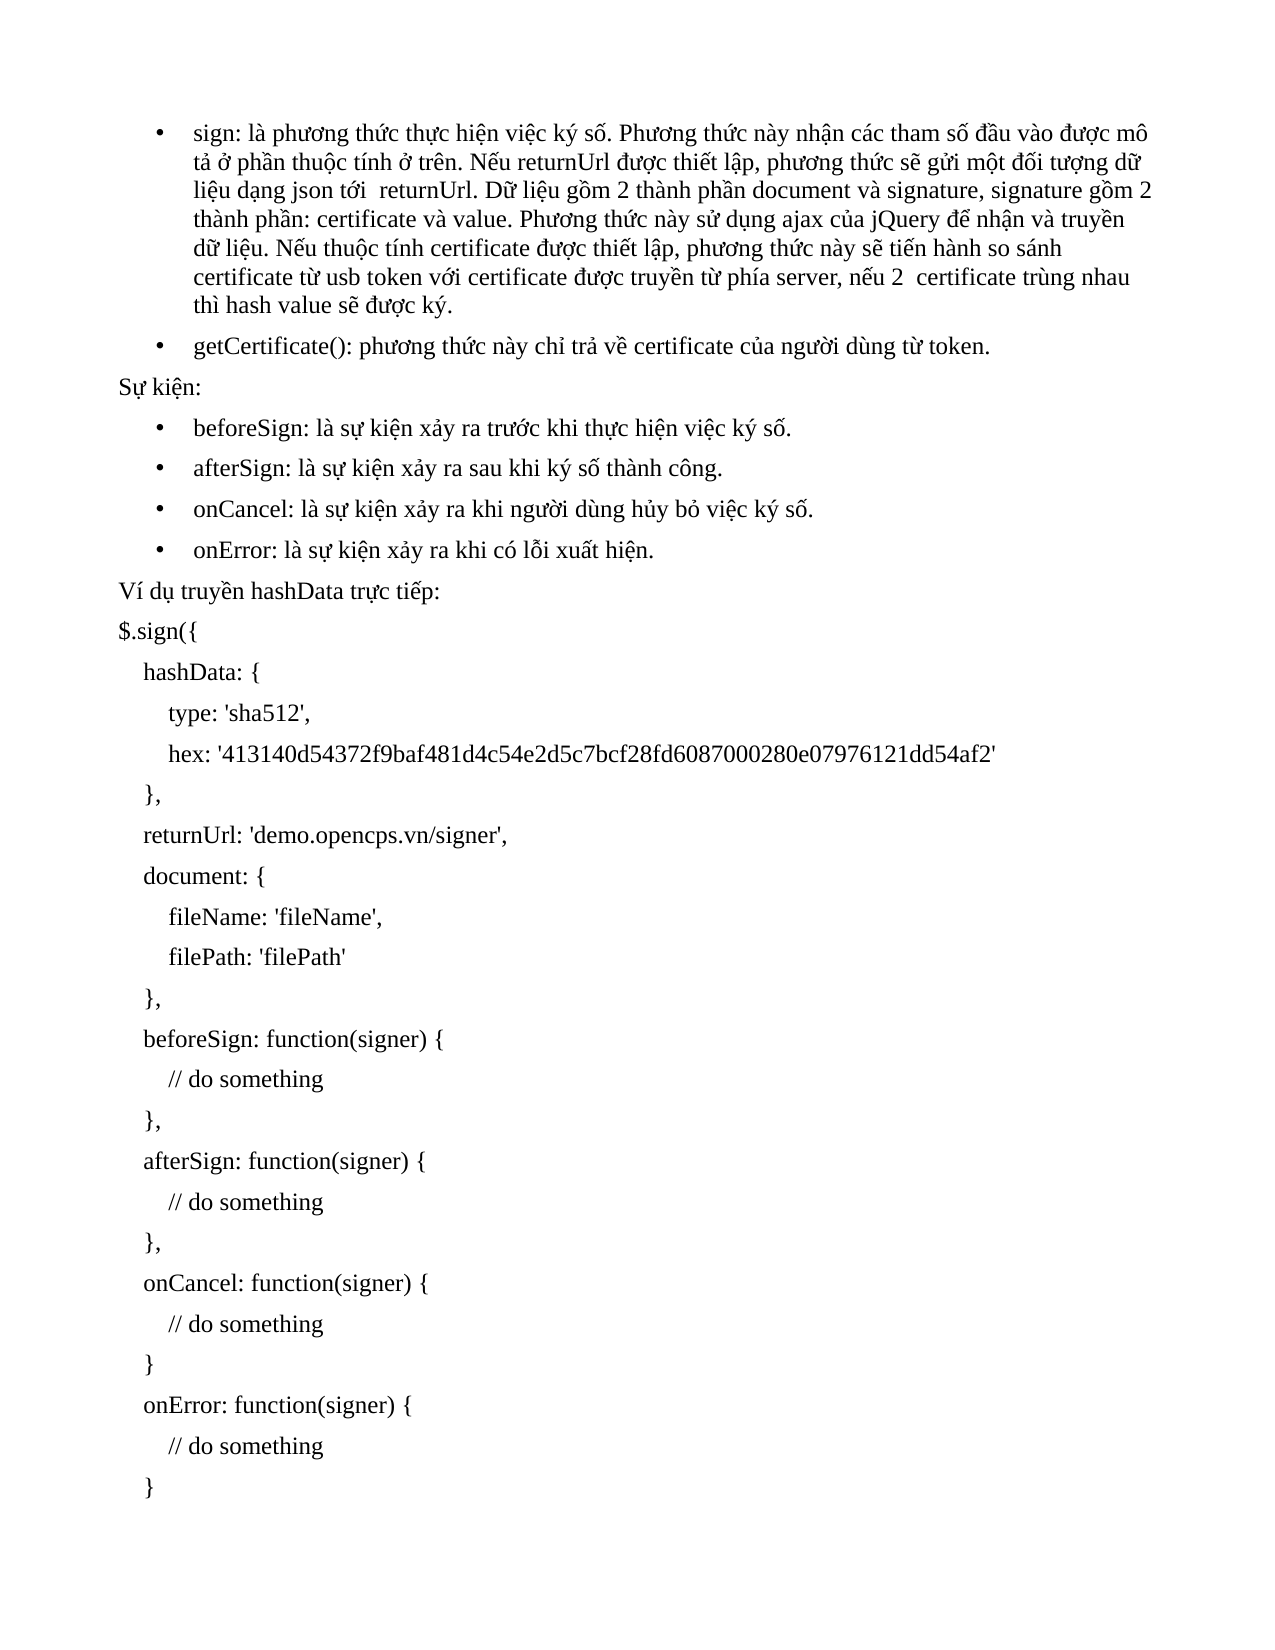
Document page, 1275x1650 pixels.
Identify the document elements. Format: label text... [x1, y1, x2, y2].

list onError: là sự kiện xảy ra khi có lỗi xuất hiện. [156, 535, 1157, 564]
text onCancel: function(signer) { [118, 1268, 1157, 1297]
text }, [118, 1105, 1157, 1134]
text hex: '413140d54372f9baf481d4c54e2d5c7bcf28fd6087000280e07976121dd54af2' [118, 739, 1157, 767]
text // do something [118, 1431, 1157, 1460]
list afterSign: là sự kiện xảy ra sau khi ký số thành công. [156, 453, 1157, 482]
text returnUrl: 'demo.opencps.vn/signer', [118, 820, 1157, 849]
text filePath: 'filePath' [118, 942, 1157, 971]
text } [118, 1349, 1157, 1378]
list onCancel: là sự kiện xảy ra khi người dùng hủy bỏ việc ký số. [156, 494, 1157, 523]
text onError: function(signer) { [118, 1390, 1157, 1419]
text }, [118, 1227, 1157, 1256]
text beforeSign: function(signer) { [118, 1024, 1157, 1052]
text Ví dụ truyền hashData trực tiếp: [118, 576, 1157, 604]
text document: { [118, 861, 1157, 889]
text } [118, 1472, 1157, 1501]
list getCertificate(): phương thức này chỉ trả về certificate của người dùng từ token. [156, 331, 1157, 360]
text }, [118, 983, 1157, 1012]
text }, [118, 779, 1157, 808]
text fileName: 'fileName', [118, 902, 1157, 930]
text afterSign: function(signer) { [118, 1146, 1157, 1175]
text // do something [118, 1187, 1157, 1215]
list sign: là phương thức thực hiện việc ký số. Phương thức này nhận các tham số đầu vào được mô tả ở phần thuộc tính ở trên. Nếu returnUrl được thiết lập, phương thức sẽ gửi một đối tượng dữ liệu dạng json tới returnUrl. Dữ liệu gồm 2 thành phần document và signature, signature gồm 2 thành phần: certificate và value. Phương thức này sử dụng ajax của jQuery để nhận và truyền dữ liệu. Nếu thuộc tính certificate được thiết lập, phương thức này sẽ tiến hành so sánh certificate từ usb token với certificate được truyền từ phía server, nếu 2 certificate trùng nhau thì hash value sẽ được ký. [156, 118, 1157, 319]
list beforeSign: là sự kiện xảy ra trước khi thực hiện việc ký số. [156, 413, 1157, 442]
text Sự kiện: [118, 372, 1157, 401]
text // do something [118, 1309, 1157, 1338]
text $.sign({ [118, 616, 1157, 645]
text type: 'sha512', [118, 698, 1157, 727]
text hashData: { [118, 657, 1157, 686]
text // do something [118, 1064, 1157, 1093]
